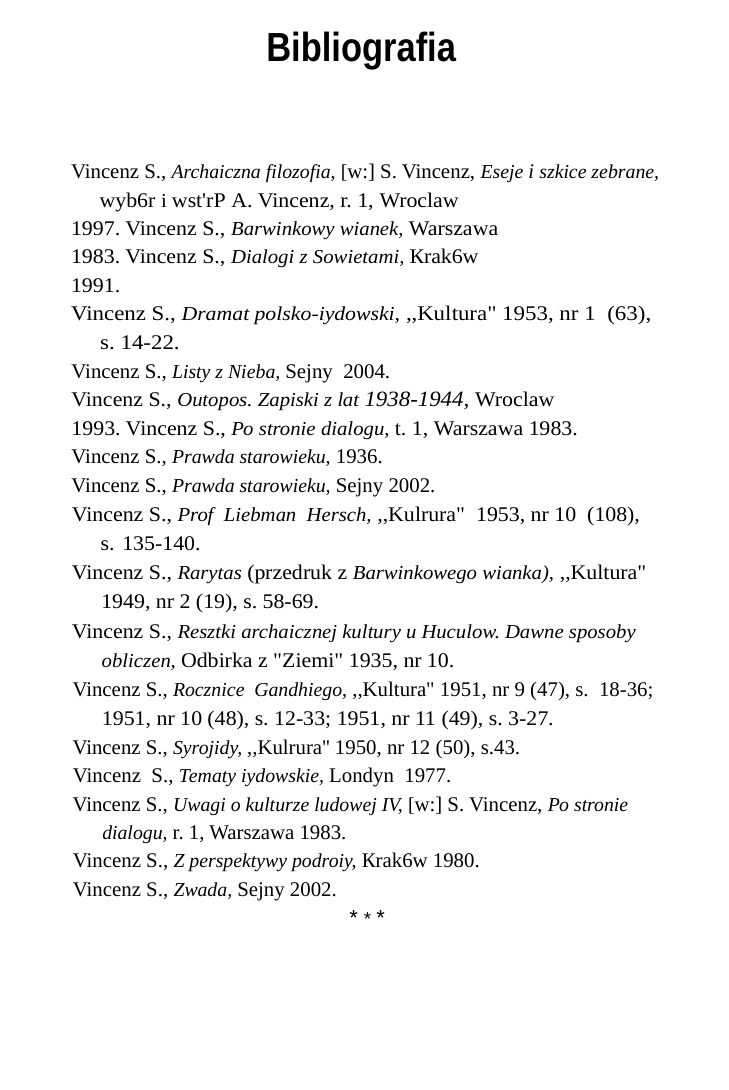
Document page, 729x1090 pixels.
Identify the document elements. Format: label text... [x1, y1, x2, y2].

subtitle s. 14-22. [100, 330, 670, 354]
text Vincenz S., Prof Liebman Hersch, ,,Kulrura" 1953, nr 10 (108), s. 135-140. [72, 502, 654, 555]
text Vincenz S., Dramat polsko-iydowski, ,,Kultura" 1953, nr 1 (63), [71, 301, 670, 325]
text Vincenz S., Uwagi о kulturze ludowej IV, [w:] S. Vincenz, Ро stronie dialogu, r. 1, Warszawa 1983. [72, 791, 670, 844]
text Vincenz S., Outopos. Zapiski z lat 1938-1944, Wroclaw 1993. Vincenz S., Ро stronie dialogu, t. 1, Warszawa 1983. [71, 386, 602, 439]
subtitle 1951, nr 10 (48), s. 12-33; 1951, nr 11 (49), s. 3-27. [102, 706, 670, 730]
text Vincenz S., Archaiczna filozofia, [w:] S. Vincenz, Eseje і szkice zebrane, [71, 159, 670, 183]
text Bibliografia [68, 24, 654, 70]
text Vincenz S., Syrojidy, ,,Kulrura'' 1950, nr 12 (50), s.43. Vincenz S., Тетаtу iydowskie, Londyn 1977. [72, 735, 590, 787]
text wyb6r і wst'rP А. Vincenz, r. 1, Wroclaw 1997. Vincenz S., Barwinkowy wianek, Warszawa 1983. Vincenz S., Dialogi z Sowietami, Кrak6w 1991. [71, 188, 501, 297]
text Vincenz S., Prawda starowieku, 1936. Vincenz S., Prawda starowieku, Sejny 2002. [71, 444, 452, 497]
text Vincenz S., Z perspektywy podroiy, Кrak6w 1980. Vincenz S., Zwada, Sejny 2002. [73, 848, 519, 901]
text Vincenz S., Resztki archaicznej kultury и Huculow. Dawne sposoby obliczen, Odbirka z "Ziemi" 1935, nr 10. [72, 619, 670, 672]
text Vincenz S., Rarytas (przedruk z Barwinkowego wianka), ,,Kultura" 1949, nr 2 (19), s. 58-69. [72, 560, 670, 613]
text * * * [68, 906, 666, 931]
text Vincenz S., Rocznice Gandhiego, ,,Kultura" 1951, nr 9 (47), s. 18-36; [72, 678, 670, 701]
text Vincenz S., Listy z Nieba, Sejny 2004. [71, 359, 670, 383]
